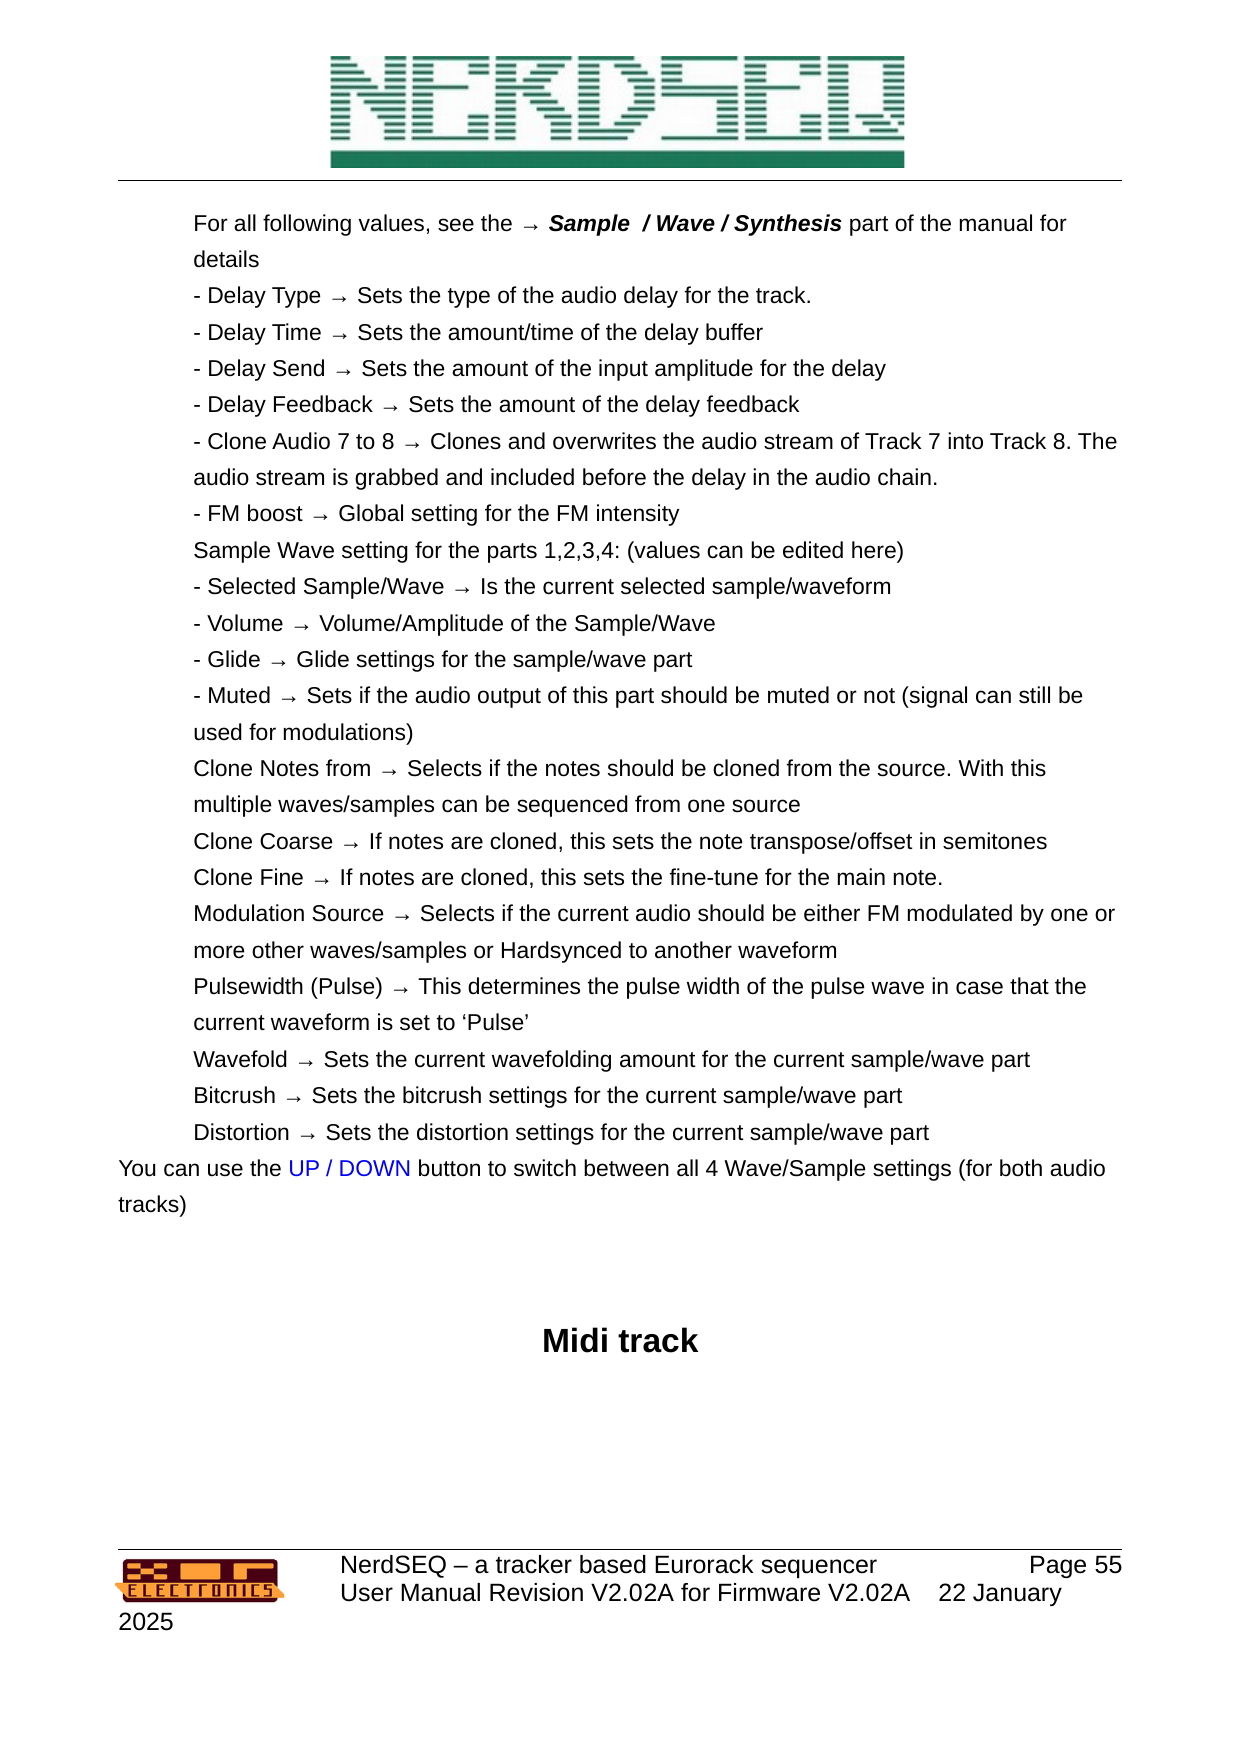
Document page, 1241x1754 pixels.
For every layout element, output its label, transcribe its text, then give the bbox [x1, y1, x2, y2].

text - Delay Feedback → Sets the amount of the delay feedback [193, 391, 1122, 418]
text - Glide → Glide settings for the sample/wave part [193, 646, 1122, 672]
picture [330, 56, 905, 168]
text - Delay Time → Sets the amount/time of the delay buffer [193, 319, 1122, 345]
text Pulsewidth (Pulse) → This determines the pulse width of the pulse wave in case that the current waveform is set to ‘Pulse’ [193, 973, 1122, 1036]
text - Muted → Sets if the audio output of this part should be muted or not (signal can still be used for modulations) [193, 682, 1122, 745]
text - Delay Send → Sets the amount of the input amplitude for the delay [193, 355, 1122, 381]
picture [115, 1555, 285, 1605]
text Modulation Source → Selects if the current audio should be either FM modulated by one or more other waves/samples or Hardsynced to another waveform [193, 900, 1122, 963]
text - Delay Type → Sets the type of the audio delay for the track. [193, 282, 1122, 309]
text Wavefold → Sets the current wavefolding amount for the current sample/wave part [193, 1046, 1122, 1072]
text Clone Fine → If notes are cloned, this sets the fine-tune for the main note. [193, 864, 1122, 890]
text Distortion → Sets the distortion settings for the current sample/wave part [193, 1118, 1122, 1145]
text - Volume → Volume/Amplitude of the Sample/Wave [193, 609, 1122, 636]
text - Clone Audio 7 to 8 → Clones and overwrites the audio stream of Track 7 into Track 8. The audio stream is grabbed and included before the delay in the audio chain. [193, 428, 1122, 490]
text Clone Notes from → Selects if the notes should be cloned from the source. With this multiple waves/samples can be sequenced from one source [193, 755, 1122, 818]
text - FM boost → Global setting for the FM intensity [193, 500, 1122, 527]
text - Selected Sample/Wave → Is the current selected sample/waveform [193, 573, 1122, 599]
text Sample Wave setting for the parts 1,2,3,4: (values can be edited here) [193, 537, 1122, 563]
text Bitcrush → Sets the bitcrush settings for the current sample/wave part [193, 1082, 1122, 1108]
text You can use the UP / DOWN button to switch between all 4 Wave/Sample settings (for both audio tracks) [118, 1155, 1122, 1217]
subtitle Midi track [118, 1321, 1122, 1360]
text Clone Coarse → If notes are cloned, this sets the note transpose/offset in semitones [193, 828, 1122, 854]
text For all following values, see the → Sample / Wave / Synthesis part of the manual for details [193, 209, 1122, 272]
